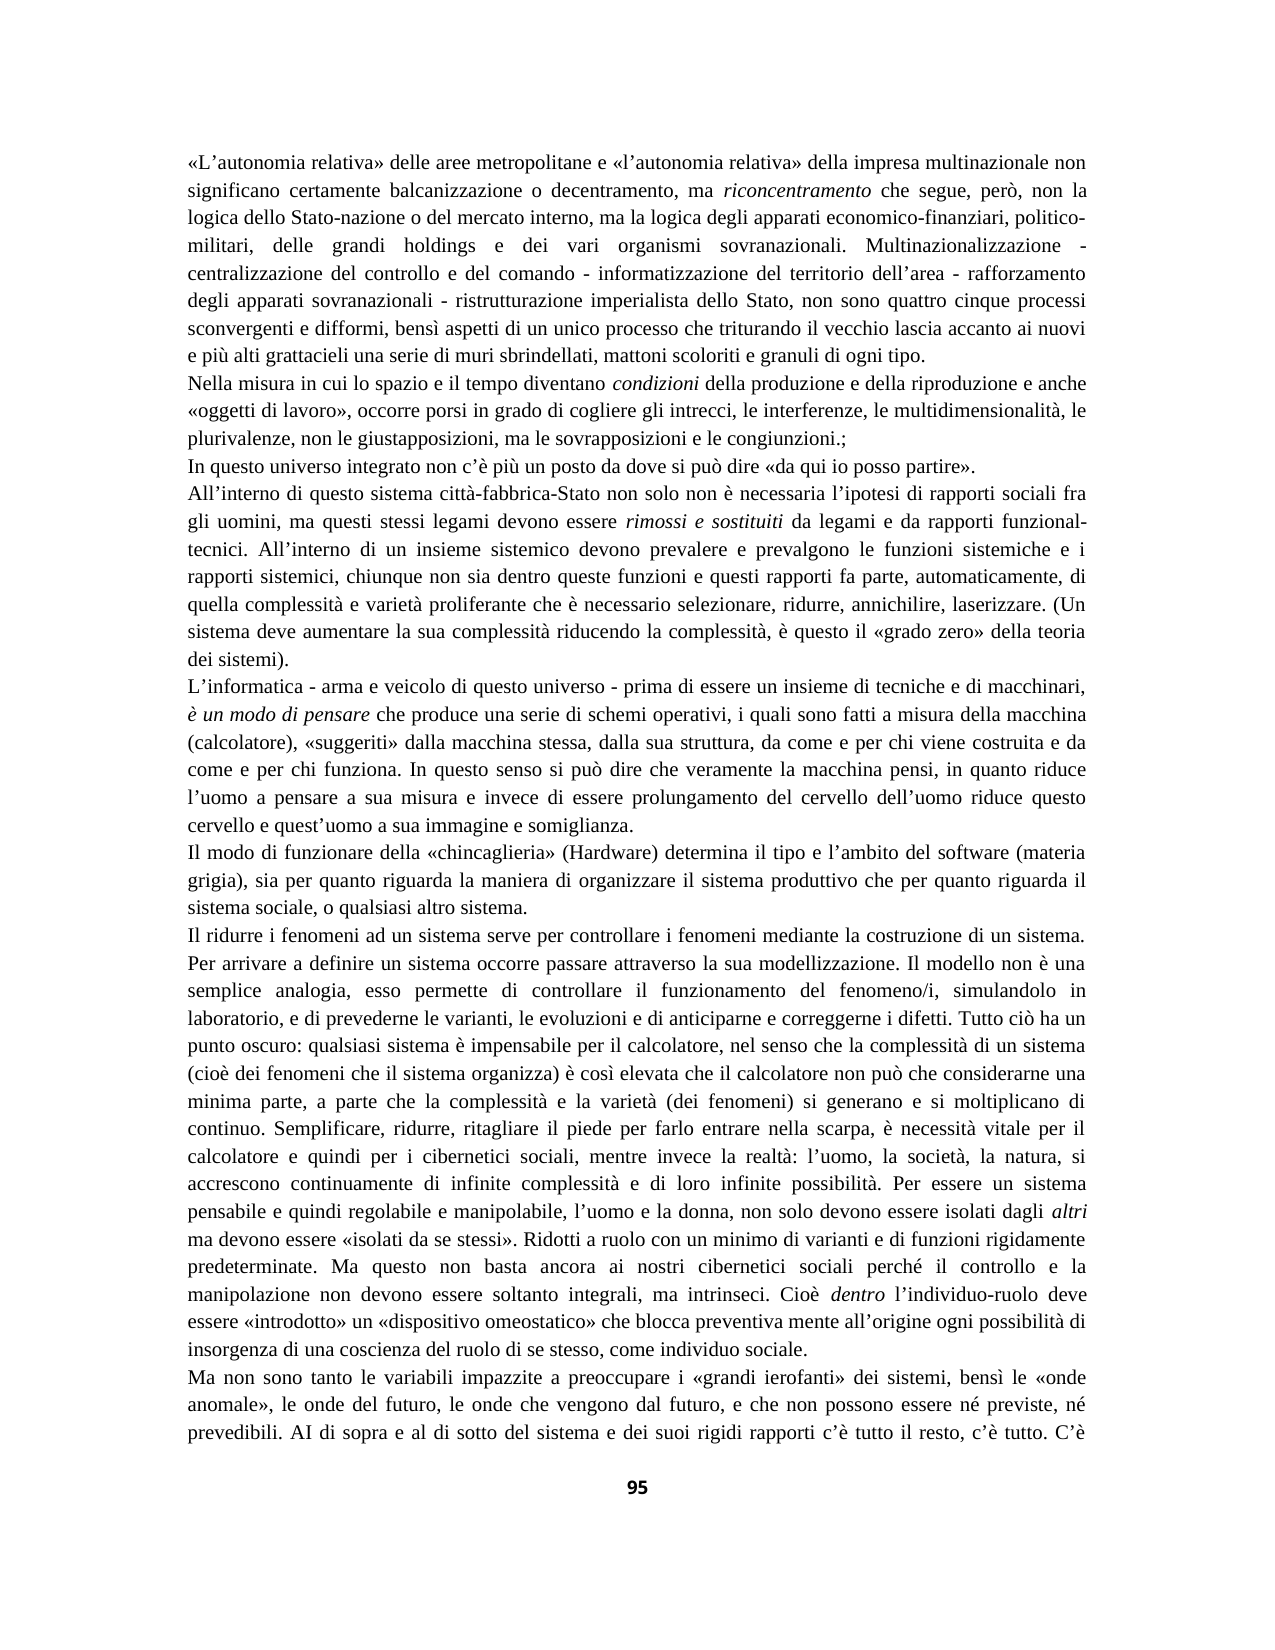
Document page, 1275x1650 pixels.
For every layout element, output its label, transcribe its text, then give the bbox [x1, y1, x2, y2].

text Ma non sono tanto le variabili impazzite a preoccupare i «grandi ierofanti» dei sistemi, bensì le «onde anomale», le onde del futuro, le onde che vengono dal futuro, e che non possono essere né previste, né prevedibili. AI di sopra e al di sotto del sistema e dei suoi rigidi rapporti c’è tutto il resto, c’è tutto. C’è [187, 1364, 1087, 1444]
text Il ridurre i fenomeni ad un sistema serve per controllare i fenomeni mediante la costruzione di un sistema. Per arrivare a definire un sistema occorre passare attraverso la sua modellizzazione. Il modello non è una semplice analogia, esso permette di controllare il funzionamento del fenomeno/i, simulandolo in laboratorio, e di prevederne le varianti, le evoluzioni e di anticiparne e correggerne i difetti. Tutto ciò ha un punto oscuro: qualsiasi sistema è impensabile per il calcolatore, nel senso che la complessità di un sistema (cioè dei fenomeni che il sistema organizza) è così elevata che il calcolatore non può che considerarne una minima parte, a parte che la complessità e la varietà (dei fenomeni) si generano e si moltiplicano di continuo. Semplificare, ridurre, ritagliare il piede per farlo entrare nella scarpa, è necessità vitale per il calcolatore e quindi per i cibernetici sociali, mentre invece la realtà: l’uomo, la società, la natura, si accrescono continuamente di infinite complessità e di loro infinite possibilità. Per essere un sistema pensabile e quindi regolabile e manipolabile, l’uomo e la donna, non solo devono essere isolati dagli altri ma devono essere «isolati da se stessi». Ridotti a ruolo con un minimo di varianti e di funzioni rigidamente predeterminate. Ma questo non basta ancora ai nostri cibernetici sociali perché il controllo e la manipolazione non devono essere soltanto integrali, ma intrinseci. Cioè dentro l’individuo-ruolo deve essere «introdotto» un «dispositivo omeostatico» che blocca preventiva mente all’origine ogni possibilità di insorgenza di una coscienza del ruolo di se stesso, come individuo sociale. [187, 923, 1087, 1361]
text Nella misura in cui lo spazio e il tempo diventano condizioni della produzione e della riproduzione e anche «oggetti di lavoro», occorre porsi in grado di cogliere gli intrecci, le interferenze, le multidimensionalità, le plurivalenze, non le giustapposizioni, ma le sovrapposizioni e le congiunzioni.; [187, 371, 1087, 450]
text All’interno di questo sistema città-fabbrica-Stato non solo non è necessaria l’ipotesi di rapporti sociali fra gli uomini, ma questi stessi legami devono essere rimossi e sostituiti da legami e da rapporti funzional-tecnici. All’interno di un insieme sistemico devono prevalere e prevalgono le funzioni sistemiche e i rapporti sistemici, chiunque non sia dentro queste funzioni e questi rapporti fa parte, automaticamente, di quella complessità e varietà proliferante che è necessario selezionare, ridurre, annichilire, laserizzare. (Un sistema deve aumentare la sua complessità riducendo la complessità, è questo il «grado zero» della teoria dei sistemi). [187, 481, 1087, 671]
text L’informatica - arma e veicolo di questo universo - prima di essere un insieme di tecniche e di macchinari, è un modo di pensare che produce una serie di schemi operativi, i quali sono fatti a misura della macchina (calcolatore), «suggeriti» dalla macchina stessa, dalla sua struttura, da come e per chi viene costruita e da come e per chi funziona. In questo senso si può dire che veramente la macchina pensi, in quanto riduce l’uomo a pensare a sua misura e invece di essere prolungamento del cervello dell’uomo riduce questo cervello e quest’uomo a sua immagine e somiglianza. [187, 674, 1087, 837]
text Il modo di funzionare della «chincaglieria» (Hardware) determina il tipo e l’ambito del software (materia grigia), sia per quanto riguarda la maniera di organizzare il sistema produttivo che per quanto riguarda il sistema sociale, o qualsiasi altro sistema. [187, 840, 1087, 919]
text In questo universo integrato non c’è più un posto da dove si può dire «da qui io posso partire». [187, 454, 1087, 478]
text «L’autonomia relativa» delle aree metropolitane e «l’autonomia relativa» della impresa multinazionale non significano certamente balcanizzazione o decentramento, ma riconcentramento che segue, però, non la logica dello Stato-nazione o del mercato interno, ma la logica degli apparati economico-finanziari, politico-militari, delle grandi holdings e dei vari organismi sovranazionali. Multinazionalizzazione - centralizzazione del controllo e del comando - informatizzazione del territorio dell’area - rafforzamento degli apparati sovranazionali - ristrutturazione imperialista dello Stato, non sono quattro cinque processi sconvergenti e difformi, bensì aspetti di un unico processo che triturando il vecchio lascia accanto ai nuovi e più alti grattacieli una serie di muri sbrindellati, mattoni scoloriti e granuli di ogni tipo. [187, 150, 1087, 367]
